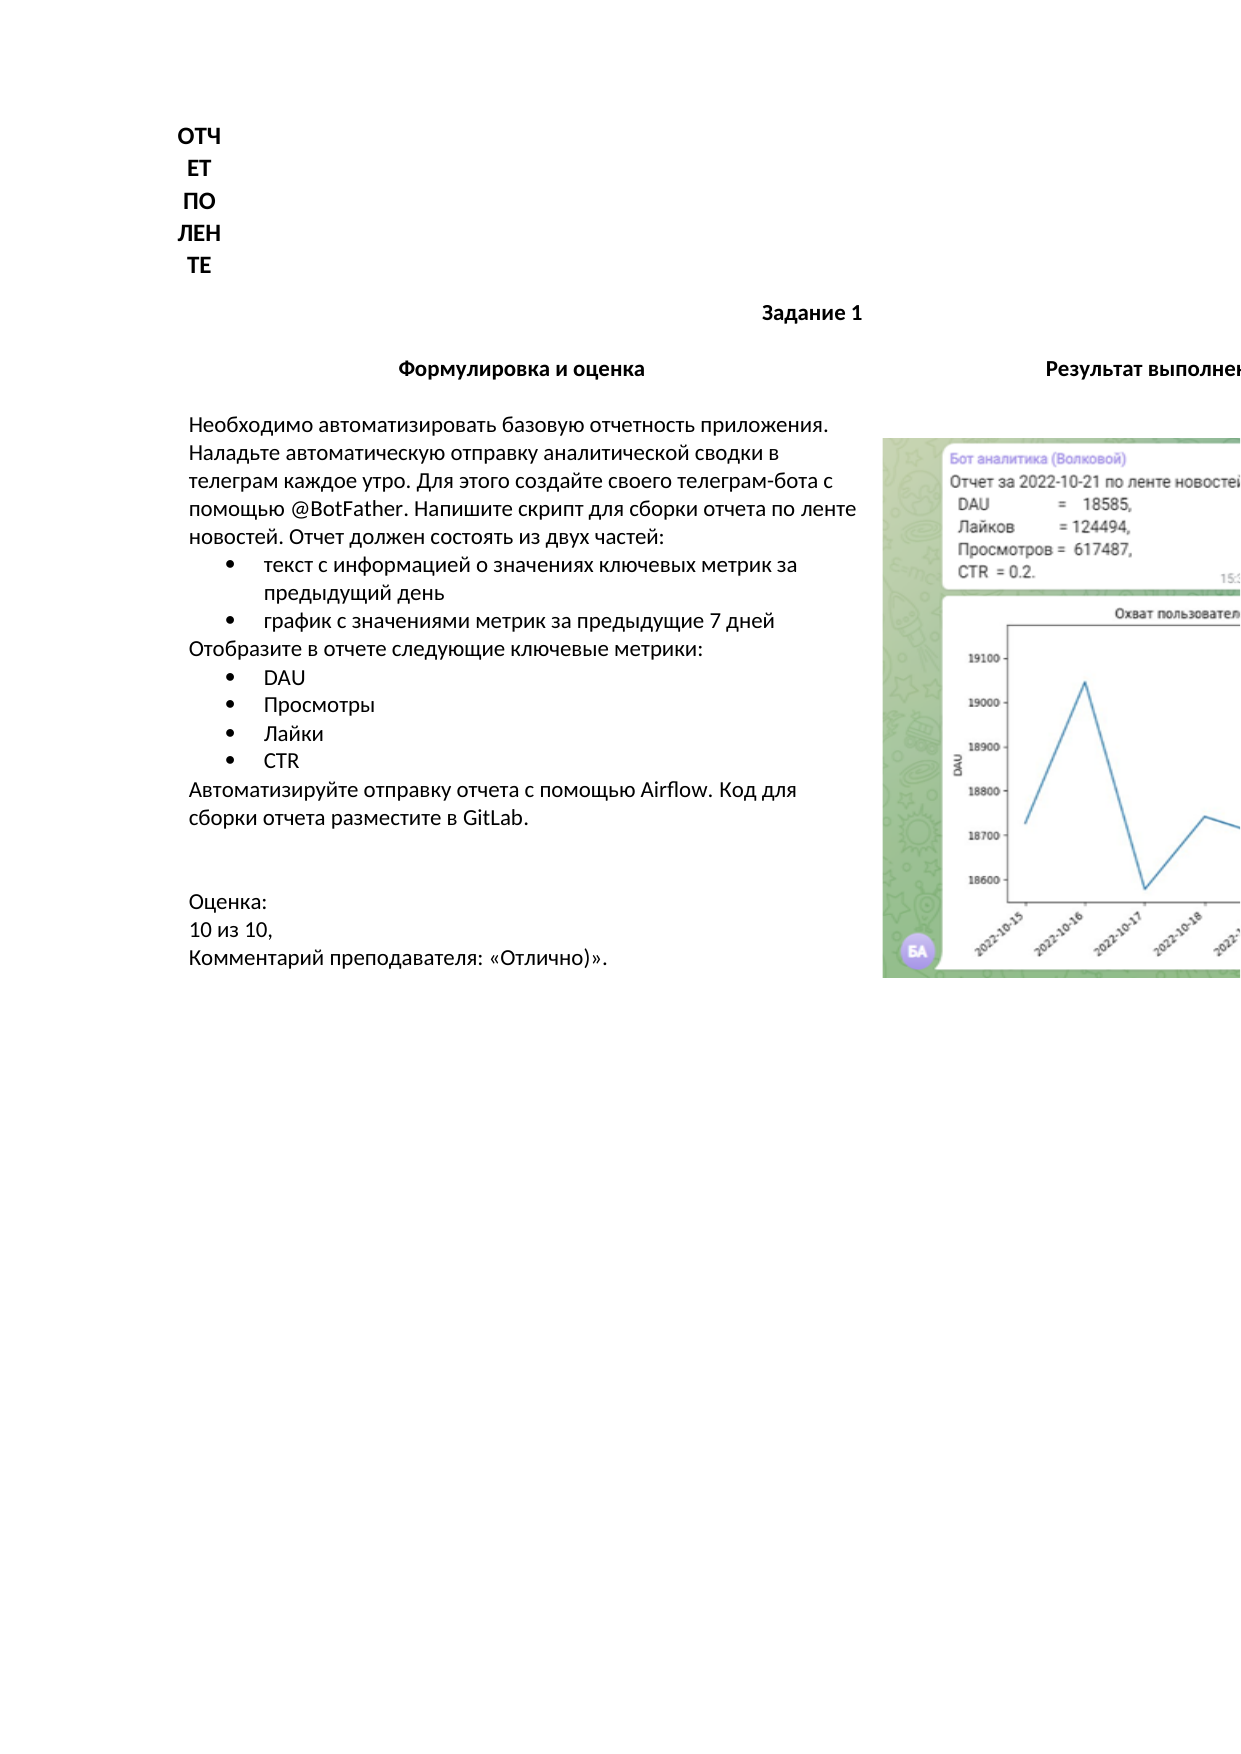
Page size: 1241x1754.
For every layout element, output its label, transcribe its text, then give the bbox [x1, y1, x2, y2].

table_cell Формулировка и оценка [177, 354, 871, 410]
table_cell Результат выполнения [871, 354, 1240, 410]
text ОТЧЕТ ПО ЛЕНТЕ [177, 120, 221, 280]
table_cell Необходимо автоматизировать базовую отчетность приложения. Наладьте автоматическую отправку аналитической сводки в телеграм каждое утро. Для этого создайте своего телеграм-бота с помощью @BotFather. Напишите скрипт для сборки отчета по ленте новостей. Отчет должен состоять из двух частей: текст с информацией о значениях ключевых метрик за предыдущий день график с значениями метрик за предыдущие 7 дней Отобразите в отчете следующие ключевые метрики: DAU Просмотры Лайки CTR Автоматизируйте отправку отчета с помощью Airflow. Код для сборки отчета разместите в GitLab. Оценка: 10 из 10, Комментарий преподавателя: «Отлично)». [177, 410, 871, 999]
table_cell [871, 410, 1240, 999]
table_header Задание 1 [177, 298, 1240, 354]
